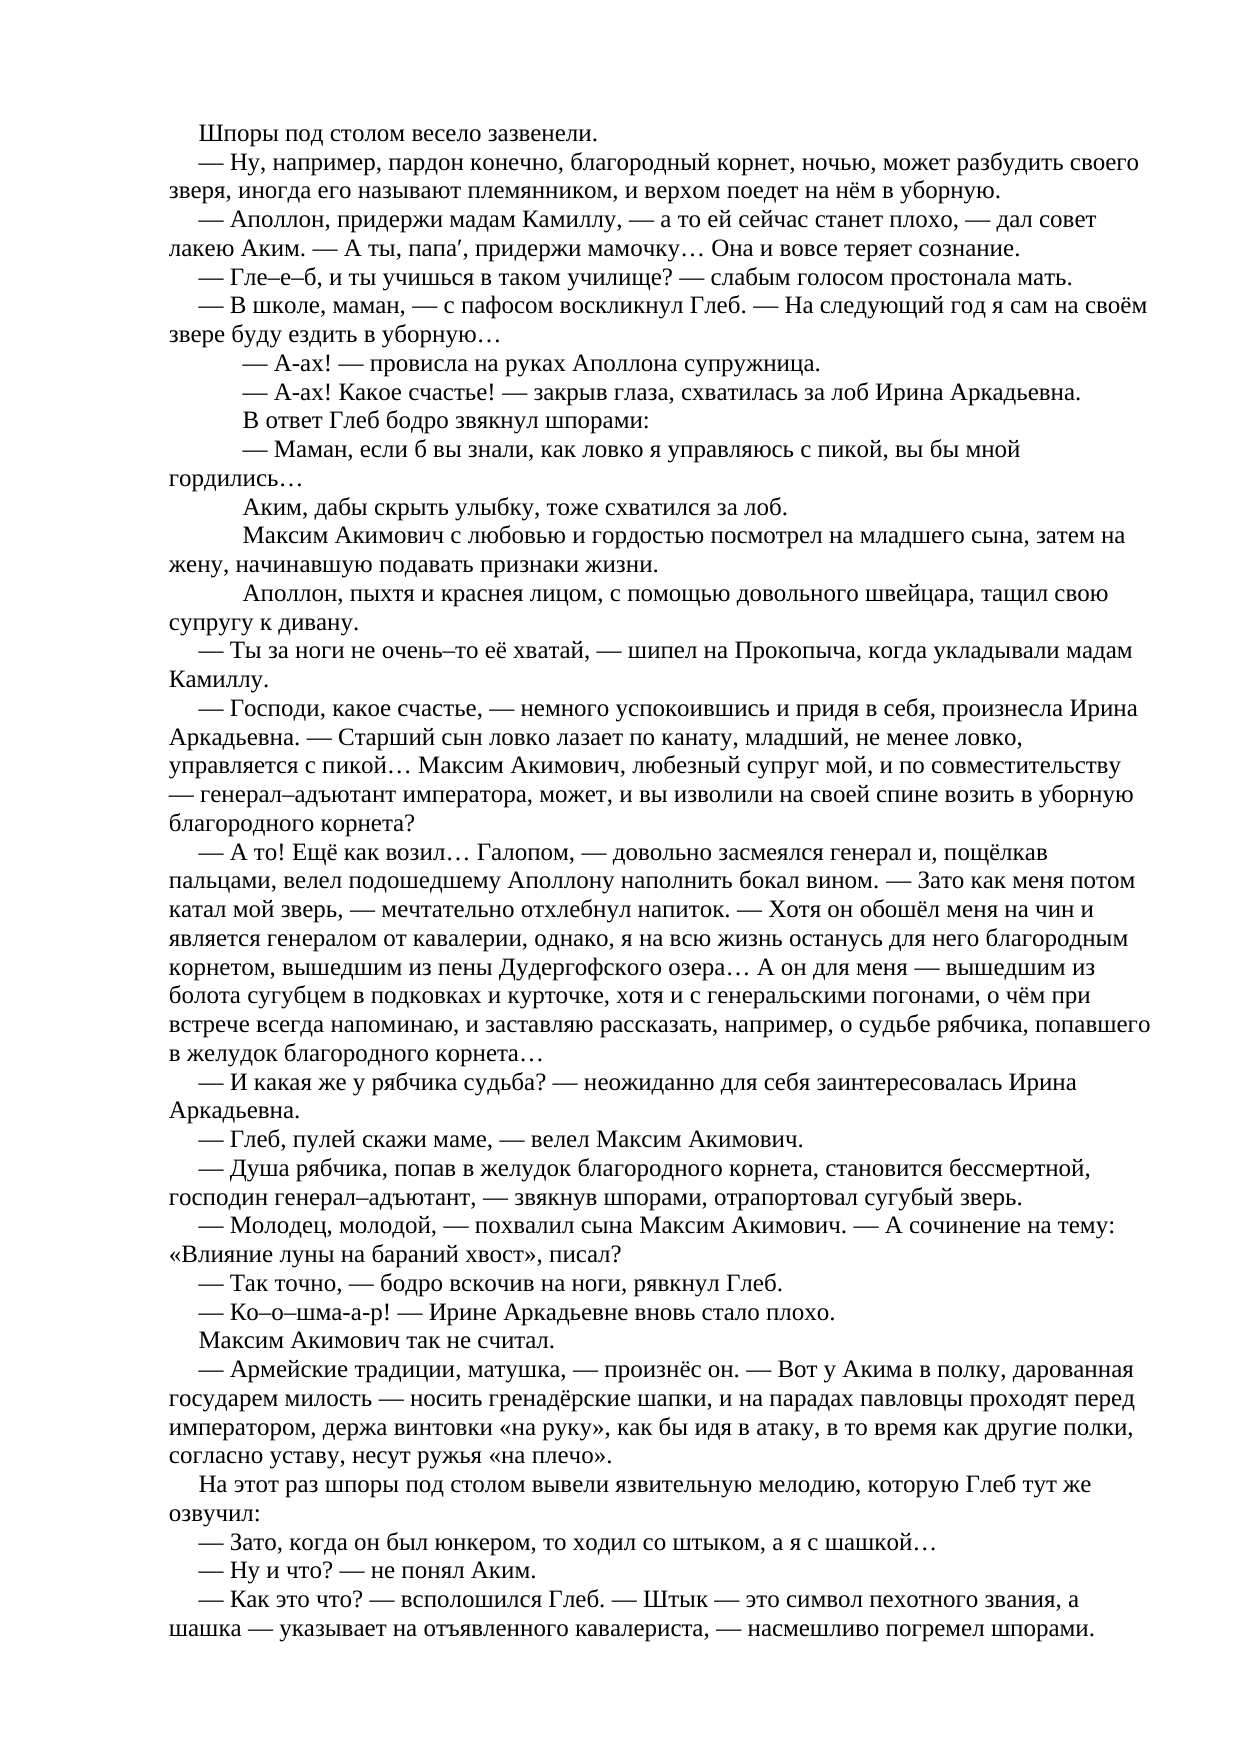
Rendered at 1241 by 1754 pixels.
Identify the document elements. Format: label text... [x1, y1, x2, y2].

text На этот раз шпоры под столом вывели язвительную мелодию, которую Глеб тут же озвучил: [169, 1469, 1152, 1527]
text — Зато, когда он был юнкером, то ходил со штыком, а я с шашкой… [169, 1527, 1152, 1556]
text Аполлон, пыхтя и краснея лицом, с помощью довольного швейцара, тащил свою супругу к дивану. [169, 578, 1152, 636]
text В ответ Глеб бодро звякнул шпорами: [169, 406, 1152, 434]
text — Как это что? — всполошился Глеб. — Штык — это символ пехотного звания, а шашка — указывает на отъявленного кавалериста, — насмешливо погремел шпорами. [169, 1584, 1152, 1642]
text — Ко–о–шма-а-р! — Ирине Аркадьевне вновь стало плохо. [169, 1297, 1152, 1326]
text Максим Акимович так не считал. [169, 1326, 1152, 1354]
text — В школе, маман, — с пафосом воскликнул Глеб. — На следующий год я сам на своём звере буду ездить в уборную… [169, 291, 1152, 348]
text — Молодец, молодой, — похвалил сына Максим Акимович. — А сочинение на тему: «Влияние луны на бараний хвост», писал? [169, 1211, 1152, 1268]
text — Аполлон, придержи мадам Камиллу, — а то ей сейчас станет плохо, — дал совет лакею Аким. — А ты, папа′, придержи мамочку… Она и вовсе теряет сознание. [169, 204, 1152, 262]
text — И какая же у рябчика судьба? — неожиданно для себя заинтересовалась Ирина Аркадьевна. [169, 1067, 1152, 1124]
text — Душа рябчика, попав в желудок благородного корнета, становится бессмертной, господин генерал–адъютант, — звякнув шпорами, отрапортовал сугубый зверь. [169, 1153, 1152, 1211]
text — Господи, какое счастье, — немного успокоившись и придя в себя, произнесла Ирина Аркадьевна. — Старший сын ловко лазает по канату, младший, не менее ловко, управляется с пикой… Максим Акимович, любезный супруг мой, и по совместительству — генерал–адъютант императора, может, и вы изволили на своей спине возить в уборную благородного корнета? [169, 693, 1152, 837]
text — Маман, если б вы знали, как ловко я управляюсь с пикой, вы бы мной гордились… [169, 434, 1152, 492]
text — Так точно, — бодро вскочив на ноги, рявкнул Глеб. [169, 1268, 1152, 1297]
text — Армейские традиции, матушка, — произнёс он. — Вот у Акима в полку, дарованная государем милость — носить гренадёрские шапки, и на парадах павловцы проходят перед императором, держа винтовки «на руку», как бы идя в атаку, в то время как другие полки, согласно уставу, несут ружья «на плечо». [169, 1354, 1152, 1469]
text — Ну и что? — не понял Аким. [169, 1556, 1152, 1584]
text — А-ах! Какое счастье! — закрыв глаза, схватилась за лоб Ирина Аркадьевна. [169, 377, 1152, 406]
text Шпоры под столом весело зазвенели. [169, 118, 1152, 147]
text — Гле–е–б, и ты учишься в таком училище? — слабым голосом простонала мать. [169, 262, 1152, 291]
text — А то! Ещё как возил… Галопом, — довольно засмеялся генерал и, пощёлкав пальцами, велел подошедшему Аполлону наполнить бокал вином. — Зато как меня потом катал мой зверь, — мечтательно отхлебнул напиток. — Хотя он обошёл меня на чин и является генералом от кавалерии, однако, я на всю жизнь останусь для него благородным корнетом, вышедшим из пены Дудергофского озера… А он для меня — вышедшим из болота сугубцем в подковках и курточке, хотя и с генеральскими погонами, о чём при встрече всегда напоминаю, и заставляю рассказать, например, о судьбе рябчика, попавшего в желудок благородного корнета… [169, 837, 1152, 1067]
text — А-ах! — провисла на руках Аполлона супружница. [169, 348, 1152, 377]
text — Ты за ноги не очень–то её хватай, — шипел на Прокопыча, когда укладывали мадам Камиллу. [169, 636, 1152, 693]
text — Ну, например, пардон конечно, благородный корнет, ночью, может разбудить своего зверя, иногда его называют племянником, и верхом поедет на нём в уборную. [169, 147, 1152, 204]
text Максим Акимович с любовью и гордостью посмотрел на младшего сына, затем на жену, начинавшую подавать признаки жизни. [169, 521, 1152, 578]
text — Глеб, пулей скажи маме, — велел Максим Акимович. [169, 1124, 1152, 1153]
text Аким, дабы скрыть улыбку, тоже схватился за лоб. [169, 492, 1152, 521]
